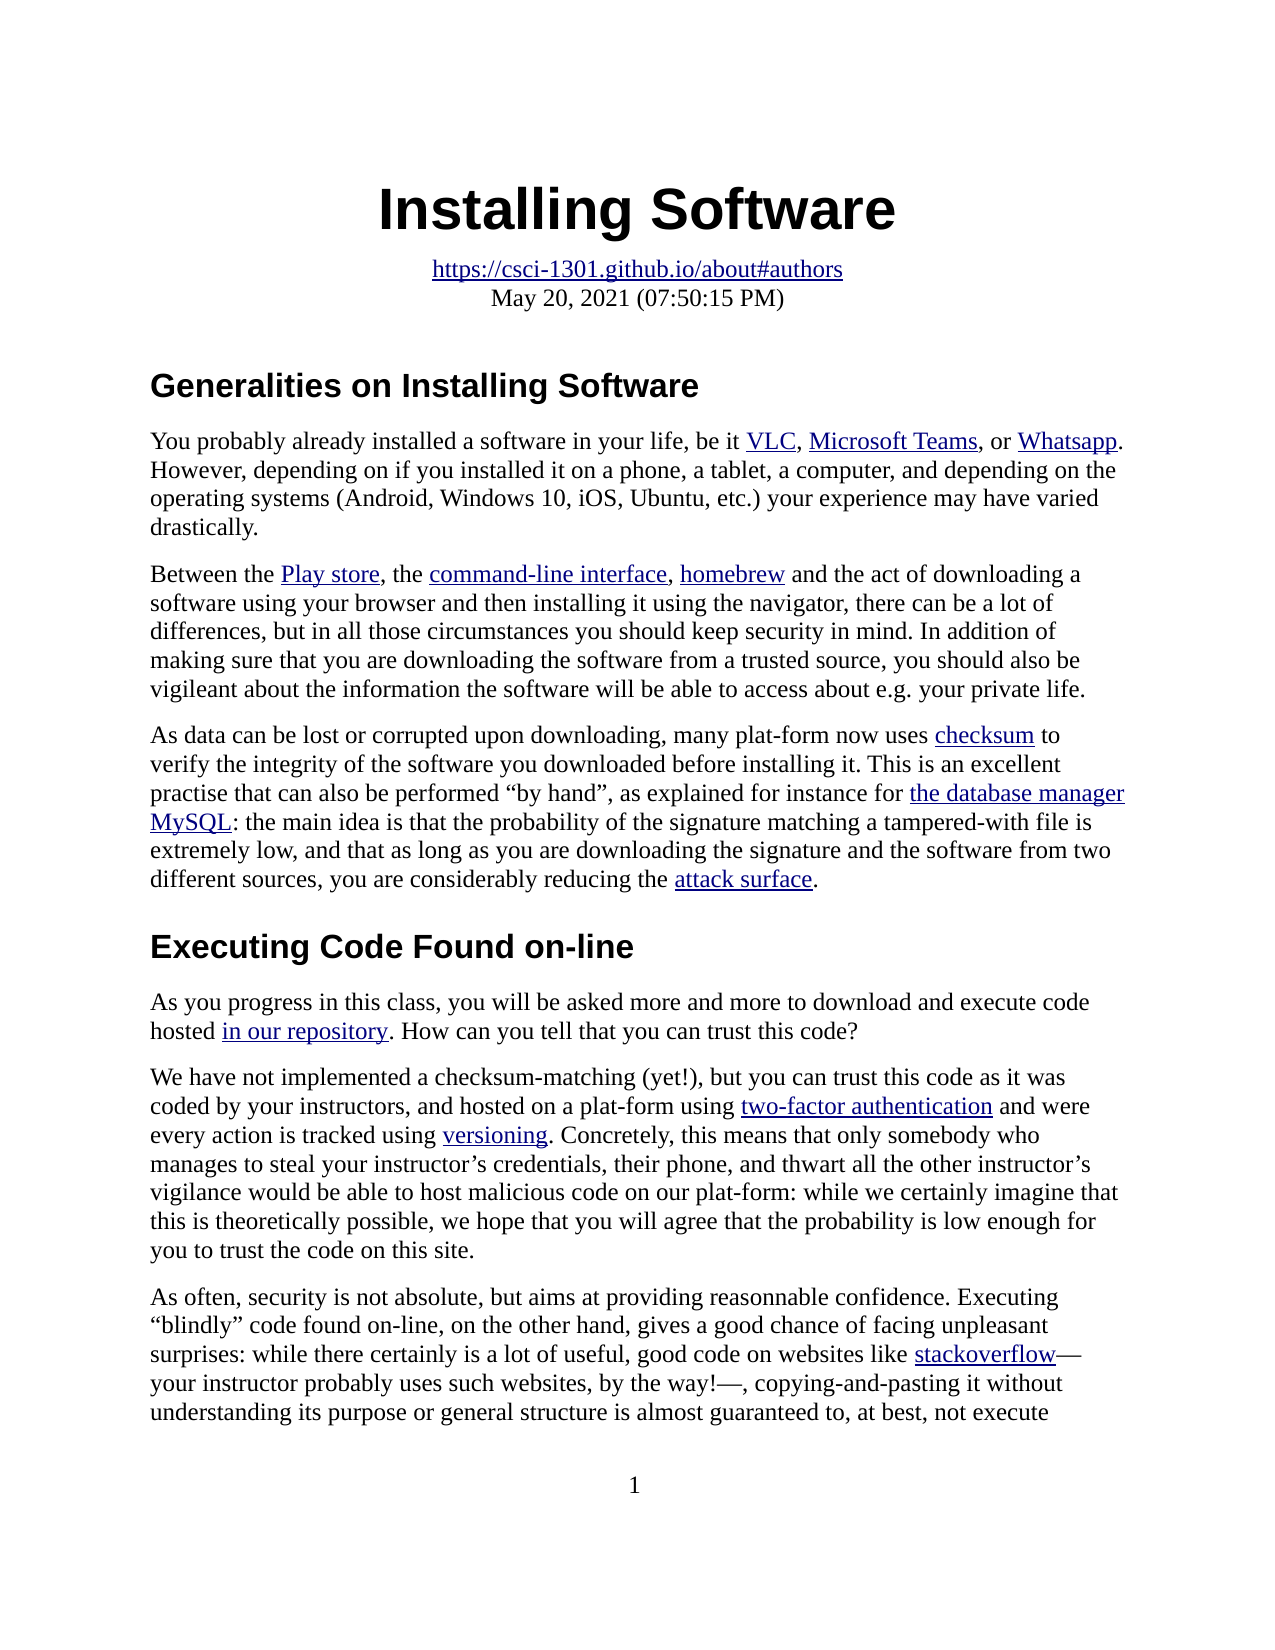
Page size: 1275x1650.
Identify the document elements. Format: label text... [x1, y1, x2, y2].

text As you progress in this class, you will be asked more and more to download and execute code hosted in our repository. How can you tell that you can trust this code? [150, 987, 1125, 1044]
subtitle Generalities on Installing Software [150, 366, 1125, 404]
text May 20, 2021 (07:50:15 PM) [150, 283, 1125, 312]
text Between the Play store, the command-line interface, homebrew and the act of downloading a software using your browser and then installing it using the navigator, there can be a lot of differences, but in all those circumstances you should keep security in mind. In addition of making sure that you are downloading the software from a trusted source, you should also be vigileant about the information the software will be able to access about e.g. your private life. [150, 559, 1125, 703]
text https://csci-1301.github.io/about#authors [150, 254, 1125, 283]
title Installing Software [150, 175, 1125, 242]
text As data can be lost or corrupted upon downloading, many plat-form now uses checksum to verify the integrity of the software you downloaded before installing it. This is an excellent practise that can also be performed “by hand”, as explained for instance for the database manager MySQL: the main idea is that the probability of the signature matching a tampered-with file is extremely low, and that as long as you are downloading the signature and the software from two different sources, you are considerably reducing the attack surface. [150, 721, 1125, 893]
text You probably already installed a software in your life, be it VLC, Microsoft Teams, or Whatsapp. However, depending on if you installed it on a phone, a tablet, a computer, and depending on the operating systems (Android, Windows 10, iOS, Ubuntu, etc.) your experience may have varied drastically. [150, 426, 1125, 541]
subtitle Executing Code Found on-line [150, 927, 1125, 966]
text As often, security is not absolute, but aims at providing reasonnable confidence. Executing “blindly” code found on-line, on the other hand, gives a good chance of facing unpleasant surprises: while there certainly is a lot of useful, good code on websites like stackoverflow—your instructor probably uses such websites, by the way!—, copying-and-pasting it without understanding its purpose or general structure is almost guaranteed to, at best, not execute [150, 1282, 1125, 1425]
text We have not implemented a checksum-matching (yet!), but you can trust this code as it was coded by your instructors, and hosted on a plat-form using two-factor authentication and were every action is tracked using versioning. Concretely, this means that only somebody who manages to steal your instructor’s credentials, their phone, and thwart all the other instructor’s vigilance would be able to host malicious code on our plat-form: while we certainly imagine that this is theoretically possible, we hope that you will agree that the probability is low enough for you to trust the code on this site. [150, 1062, 1125, 1264]
